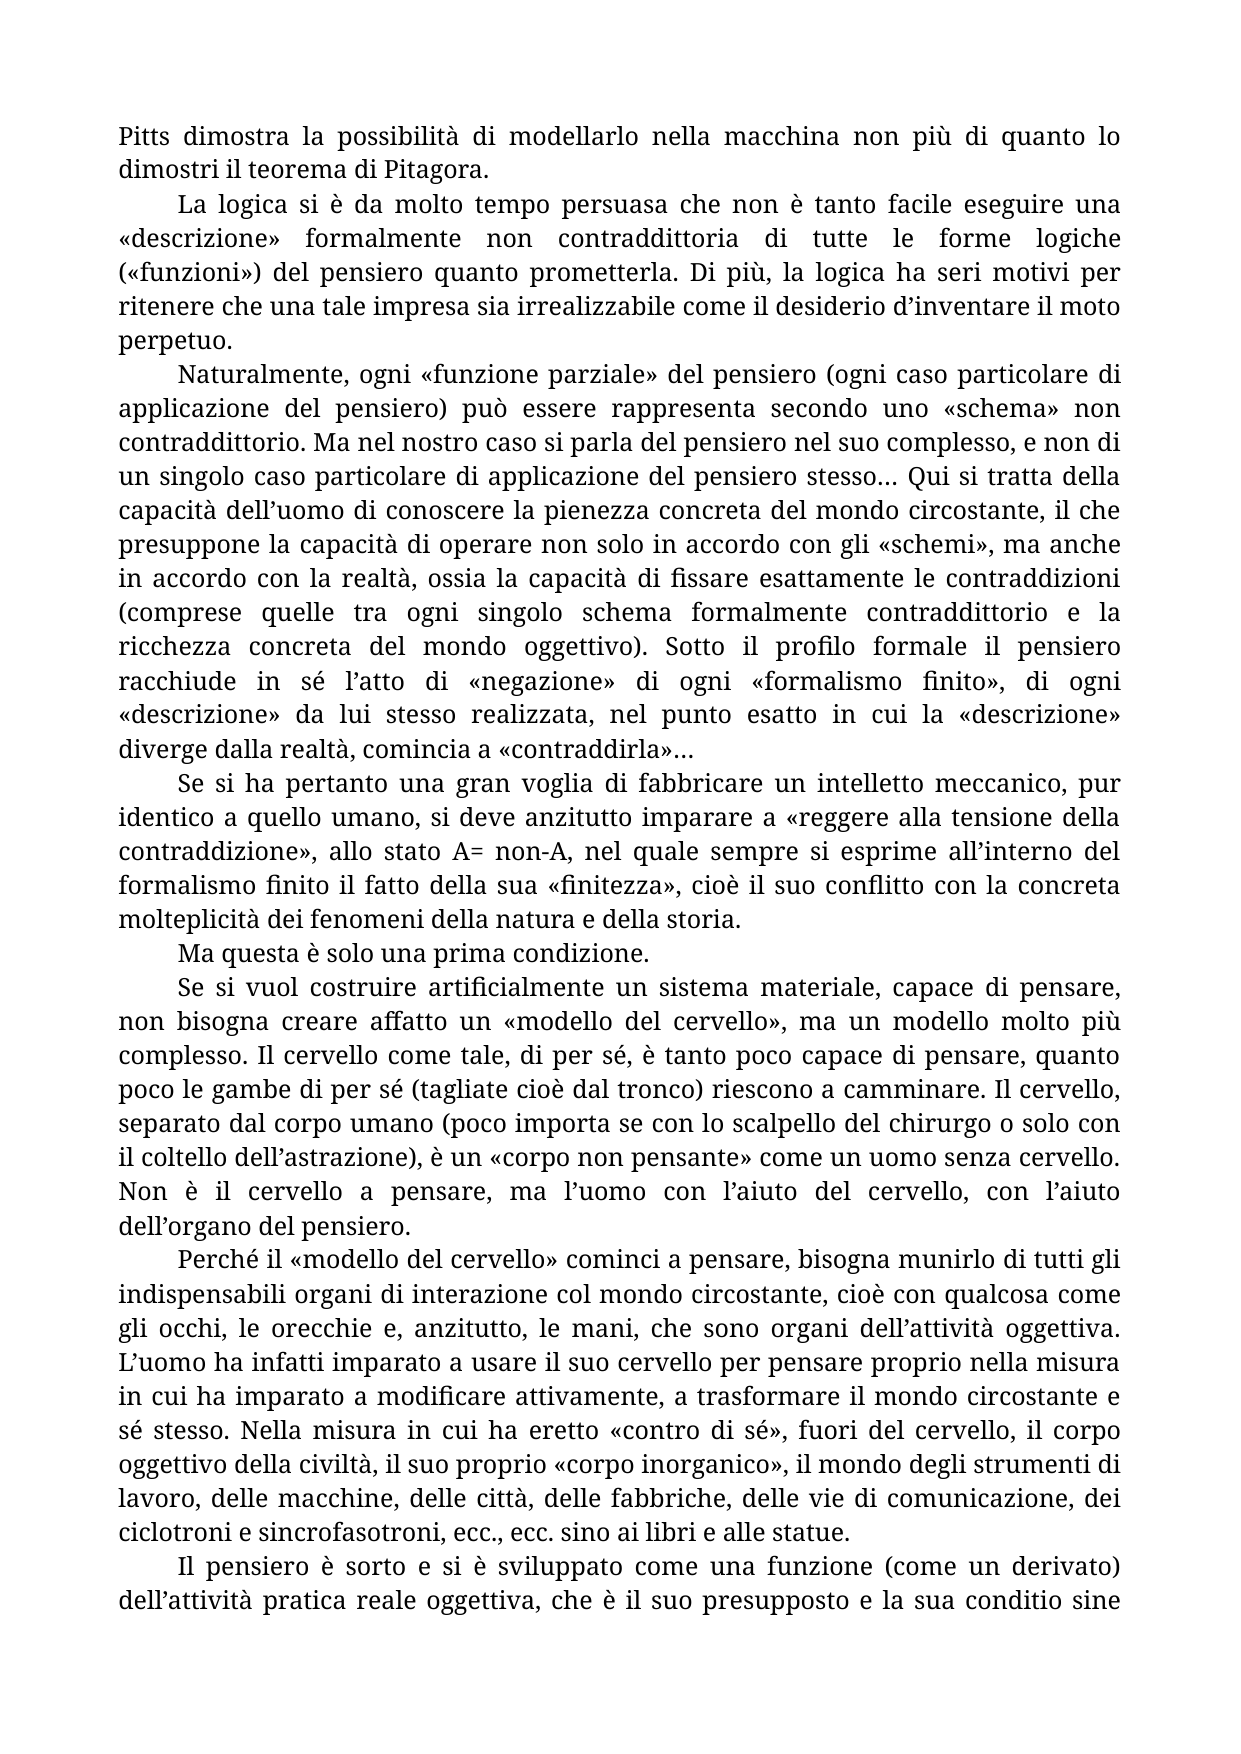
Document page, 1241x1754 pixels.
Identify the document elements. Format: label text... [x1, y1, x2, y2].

text Pitts dimostra la possibilità di modellarlo nella macchina non più di quanto lo dimostri il teorema di Pitagora. [118, 118, 1122, 186]
text Perché il «modello del cervello» cominci a pensare, bisogna munirlo di tutti gli indispensabili organi di interazione col mondo circostante, cioè con qualcosa come gli occhi, le orecchie e, anzitutto, le mani, che sono organi dell’attività oggettiva. L’uomo ha infatti imparato a usare il suo cervello per pensare proprio nella misura in cui ha imparato a modificare attivamente, a trasformare il mondo circostante e sé stesso. Nella misura in cui ha eretto «contro di sé», fuori del cervello, il corpo oggettivo della civiltà, il suo proprio «corpo inorganico», il mondo degli strumenti di lavoro, delle macchine, delle città, delle fabbriche, delle vie di comunicazione, dei ciclotroni e sincrofasotroni, ecc., ecc. sino ai libri e alle statue. [118, 1242, 1122, 1549]
text La logica si è da molto tempo persuasa che non è tanto facile eseguire una «descrizione» formalmente non contraddittoria di tutte le forme logiche («funzioni») del pensiero quanto prometterla. Di più, la logica ha seri motivi per ritenere che una tale impresa sia irrealizzabile come il desiderio d’inventare il moto perpetuo. [118, 186, 1122, 357]
text Il pensiero è sorto e si è sviluppato come una funzione (come un derivato) dell’attività pratica reale oggettiva, che è il suo presupposto e la sua conditio sine [118, 1549, 1122, 1617]
text Se si ha pertanto una gran voglia di fabbricare un intelletto meccanico, pur identico a quello umano, si deve anzitutto imparare a «reggere alla tensione della contraddizione», allo stato A= non-A, nel quale sempre si esprime all’interno del formalismo finito il fatto della sua «finitezza», cioè il suo conflitto con la concreta molteplicità dei fenomeni della natura e della storia. [118, 765, 1122, 936]
text Ma questa è solo una prima condizione. [118, 936, 1122, 970]
text Se si vuol costruire artificialmente un sistema materiale, capace di pensare, non bisogna creare affatto un «modello del cervello», ma un modello molto più complesso. Il cervello come tale, di per sé, è tanto poco capace di pensare, quanto poco le gambe di per sé (tagliate cioè dal tronco) riescono a camminare. Il cervello, separato dal corpo umano (poco importa se con lo scalpello del chirurgo o solo con il coltello dell’astrazione), è un «corpo non pensante» come un uomo senza cervello. Non è il cervello a pensare, ma l’uomo con l’aiuto del cervello, con l’aiuto dell’organo del pensiero. [118, 970, 1122, 1242]
text Naturalmente, ogni «funzione parziale» del pensiero (ogni caso particolare di applicazione del pensiero) può essere rappresenta secondo uno «schema» non contraddittorio. Ma nel nostro caso si parla del pensiero nel suo complesso, e non di un singolo caso particolare di applicazione del pensiero stesso… Qui si tratta della capacità dell’uomo di conoscere la pienezza concreta del mondo circostante, il che presuppone la capacità di operare non solo in accordo con gli «schemi», ma anche in accordo con la realtà, ossia la capacità di fissare esattamente le contraddizioni (comprese quelle tra ogni singolo schema formalmente contraddittorio e la ricchezza concreta del mondo oggettivo). Sotto il profilo formale il pensiero racchiude in sé l’atto di «negazione» di ogni «formalismo finito», di ogni «descrizione» da lui stesso realizzata, nel punto esatto in cui la «descrizione» diverge dalla realtà, comincia a «contraddirla»… [118, 357, 1122, 765]
